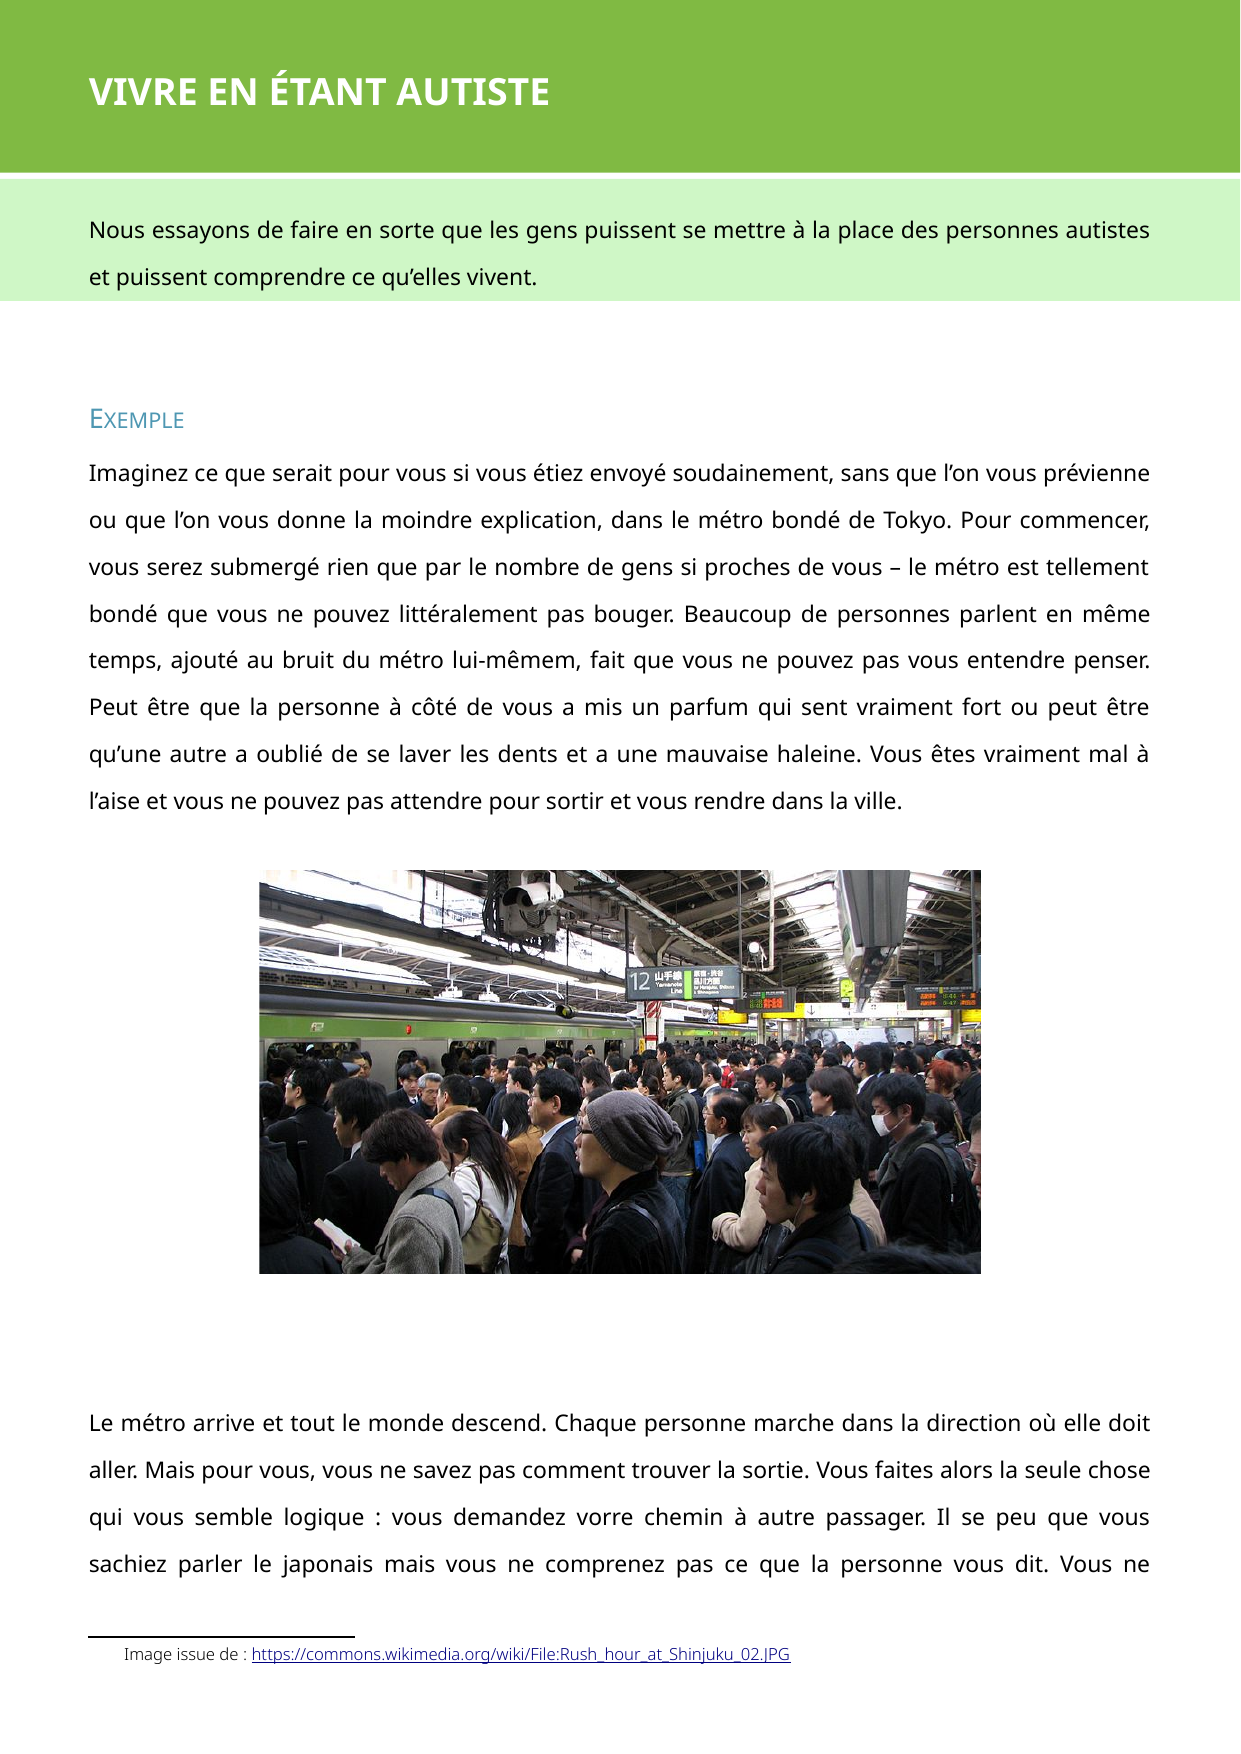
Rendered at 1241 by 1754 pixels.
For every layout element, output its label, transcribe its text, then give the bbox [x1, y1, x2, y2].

text Le métro arrive et tout le monde descend. Chaque personne marche dans la direction où elle doit aller. Mais pour vous, vous ne savez pas comment trouver la sortie. Vous faites alors la seule chose qui vous semble logique : vous demandez vorre chemin à autre passager. Il se peu que vous sachiez parler le japonais mais vous ne comprenez pas ce que la personne vous dit. Vous ne [88, 1407, 1152, 1579]
text Imaginez ce que serait pour vous si vous étiez envoyé soudainement, sans que l’on vous prévienne ou que l’on vous donne la moindre explication, dans le métro bondé de Tokyo. Pour commencer, vous serez submergé rien que par le nombre de gens si proches de vous – le métro est tellement bondé que vous ne pouvez littéralement pas bouger. Beaucoup de personnes parlent en même temps, ajouté au bruit du métro lui-mêmem, fait que vous ne pouvez pas vous entendre penser. Peut être que la personne à côté de vous a mis un parfum qui sent vraiment fort ou peut être qu’une autre a oublié de se laver les dents et a une mauvaise haleine. Vous êtes vraiment mal à l’aise et vous ne pouvez pas attendre pour sortir et vous rendre dans la ville. [88, 457, 1152, 816]
picture [259, 870, 981, 1274]
text Image issue de : https://commons.wikimedia.org/wiki/File:Rush_hour_at_Shinjuku_02.JPG [88, 1643, 1152, 1665]
subtitle Exemple [88, 399, 1152, 436]
